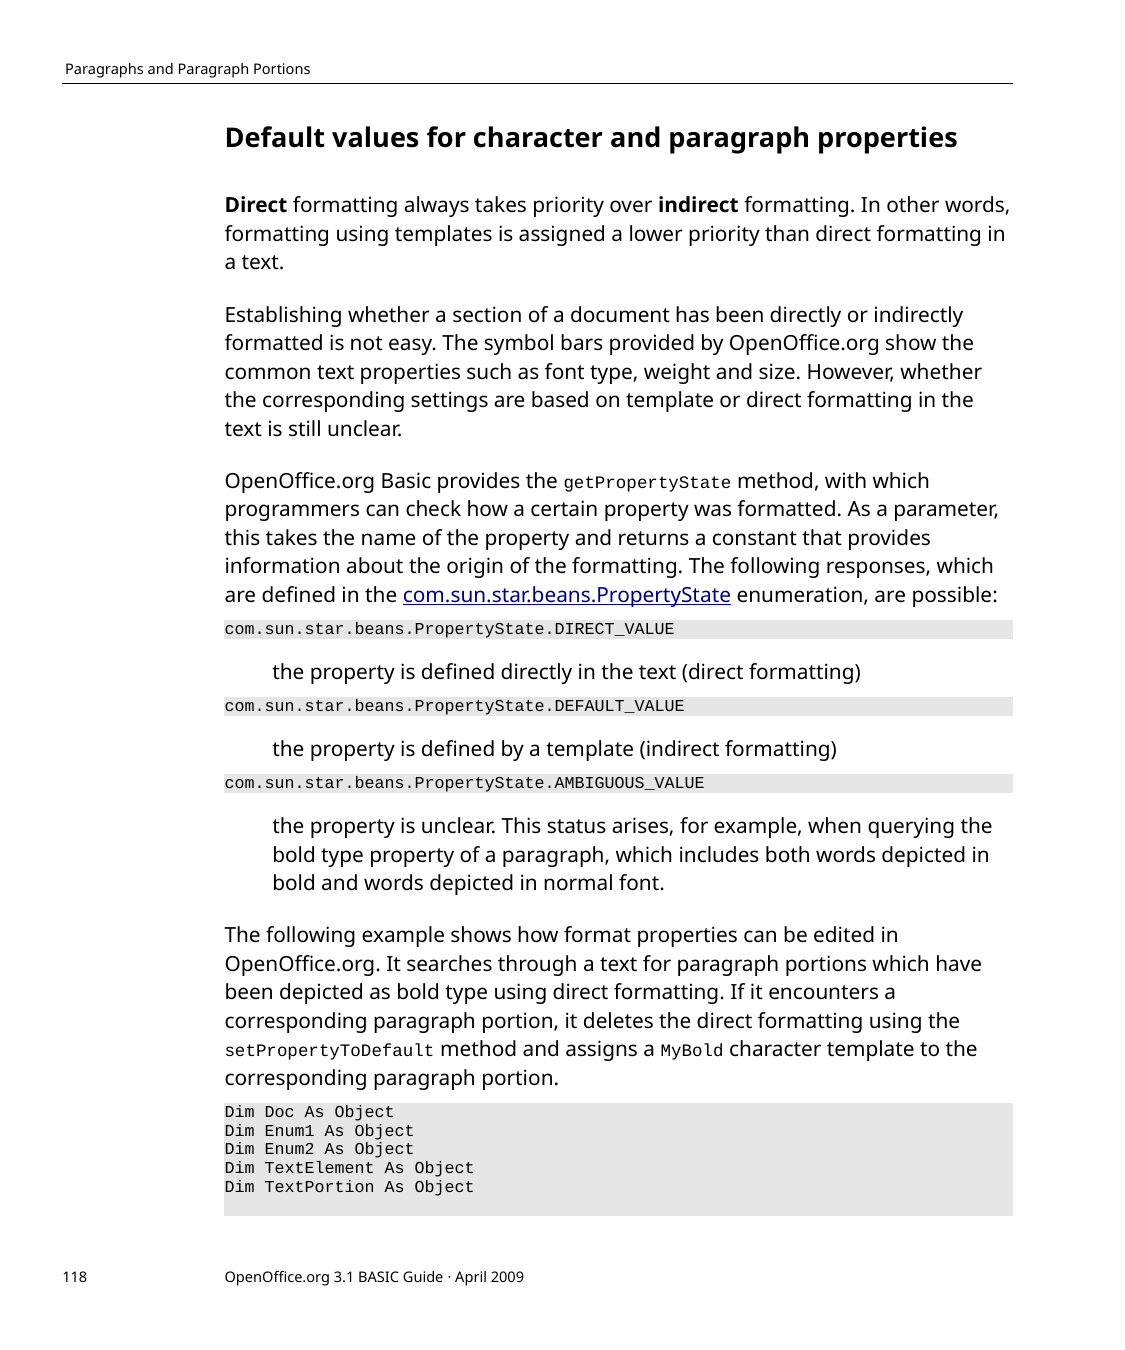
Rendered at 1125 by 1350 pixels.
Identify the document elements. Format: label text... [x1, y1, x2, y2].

list com.sun.star.beans.PropertyState.DEFAULT_VALUE [224, 697, 1013, 716]
text Direct formatting always takes priority over indirect formatting. In other words, formatting using templates is assigned a lower priority than direct formatting in a text. [224, 191, 1013, 276]
list com.sun.star.beans.PropertyState.AMBIGUOUS_VALUE [224, 774, 1013, 793]
list the property is defined directly in the text (direct formatting) [272, 657, 1013, 685]
subtitle Default values for character and paragraph properties [224, 118, 1013, 155]
list the property is unclear. This status arises, for example, when querying the bold type property of a paragraph, which includes both words depicted in bold and words depicted in normal font. [272, 811, 1013, 897]
list com.sun.star.beans.PropertyState.DIRECT_VALUE [224, 620, 1013, 639]
text Establishing whether a section of a document has been directly or indirectly formatted is not easy. The symbol bars provided by OpenOffice.org show the common text properties such as font type, weight and size. However, whether the corresponding settings are based on template or direct formatting in the text is still unclear. [224, 300, 1013, 442]
text Dim Doc As Object Dim Enum1 As Object Dim Enum2 As Object Dim TextElement As Object Dim TextPortion As Object [224, 1103, 1013, 1216]
text OpenOffice.org Basic provides the getPropertyState method, with which programmers can check how a certain property was formatted. As a parameter, this takes the name of the property and returns a constant that provides information about the origin of the formatting. The following responses, which are defined in the com.sun.star.beans.PropertyState enumeration, are possible: [224, 466, 1013, 608]
list the property is defined by a template (indirect formatting) [272, 734, 1013, 763]
text The following example shows how format properties can be edited in OpenOffice.org. It searches through a text for paragraph portions which have been depicted as bold type using direct formatting. If it encounters a corresponding paragraph portion, it deletes the direct formatting using the setPropertyToDefault method and assigns a MyBold character template to the corresponding paragraph portion. [224, 921, 1013, 1091]
